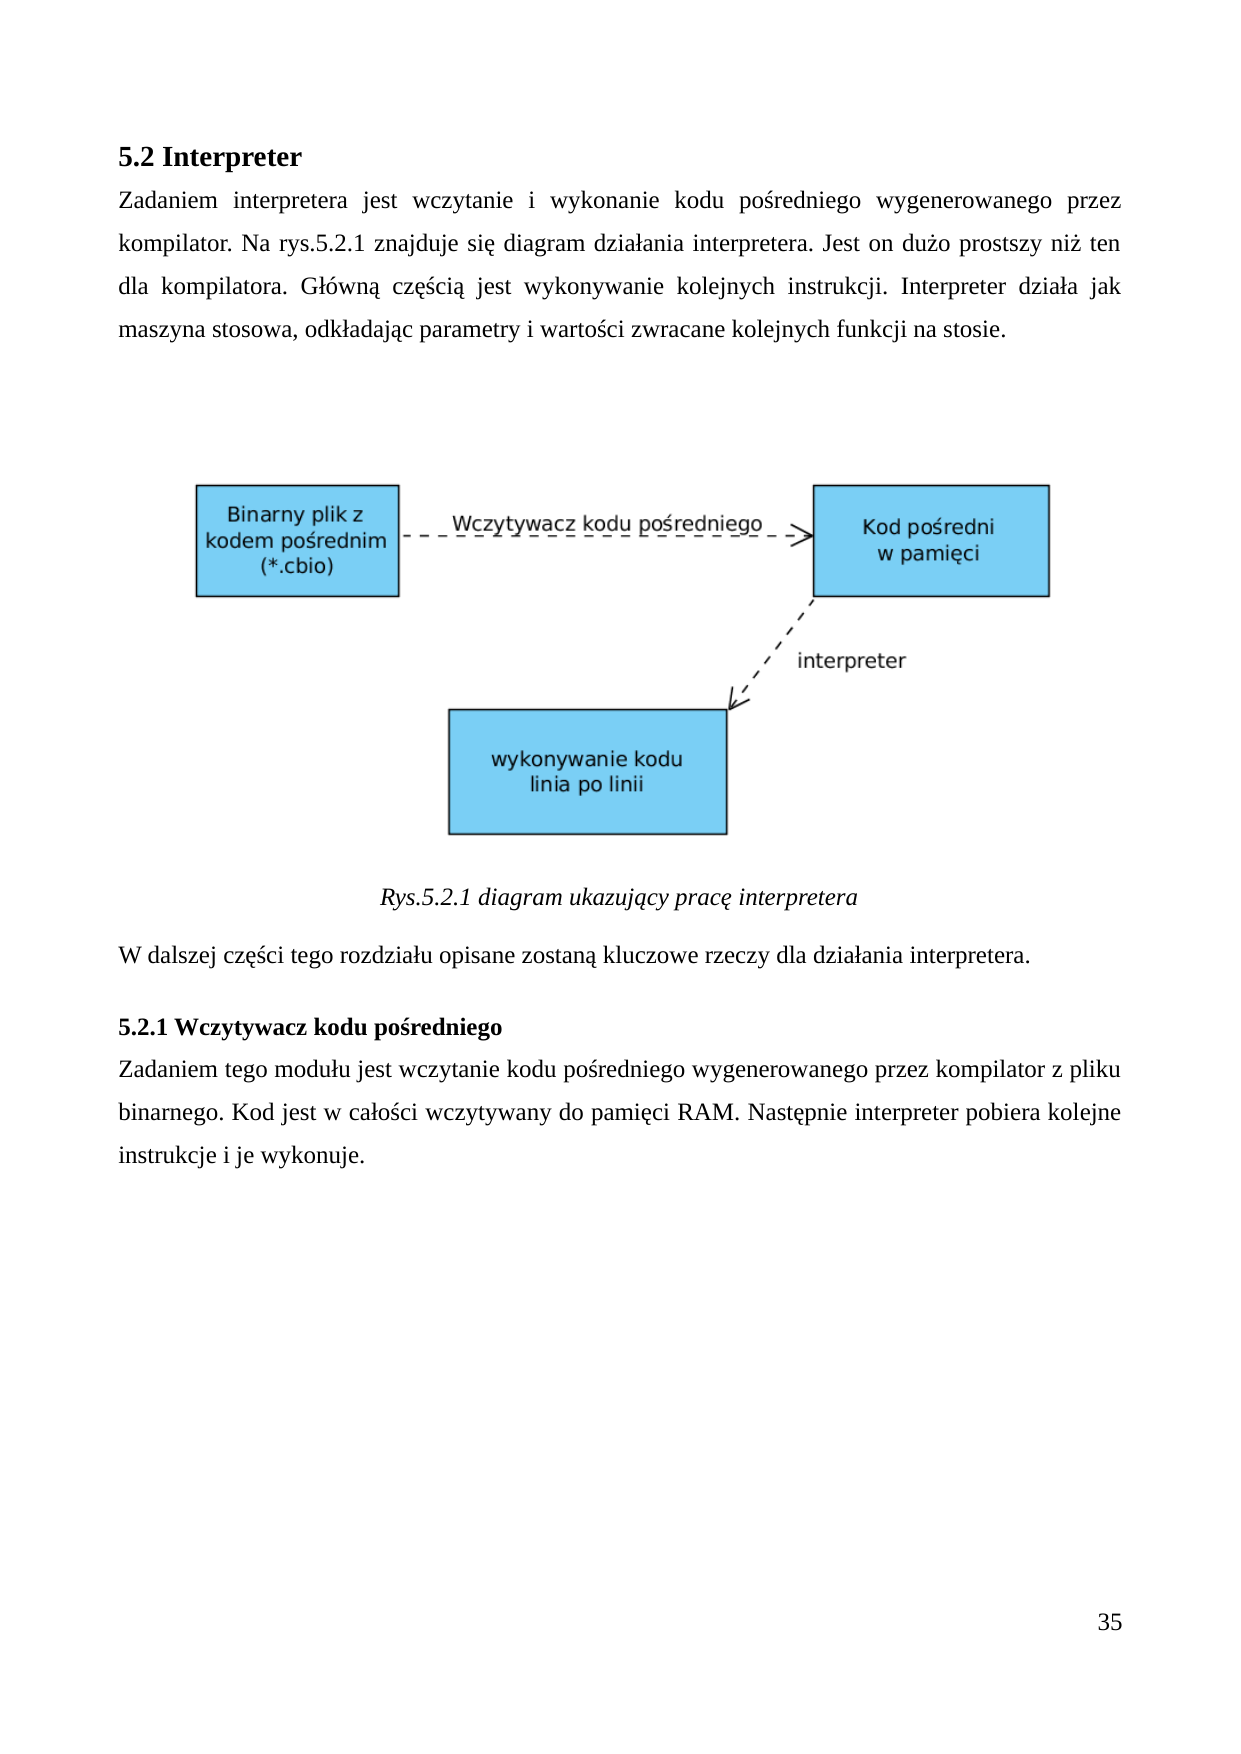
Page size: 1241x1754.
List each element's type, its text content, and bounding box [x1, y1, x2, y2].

subtitle 5.2 Interpreter [118, 139, 1122, 172]
text Zadaniem tego modułu jest wczytanie kodu pośredniego wygenerowanego przez kompilator z pliku binarnego. Kod jest w całości wczytywany do pamięci RAM. Następnie interpreter pobiera kolejne instrukcje i je wykonuje. [118, 1054, 1122, 1169]
subtitle 5.2.1 Wczytywacz kodu pośredniego [118, 1012, 1122, 1041]
text Zadaniem interpretera jest wczytanie i wykonanie kodu pośredniego wygenerowanego przez kompilator. Na rys.5.2.1 znajduje się diagram działania interpretera. Jest on dużo prostszy niż ten dla kompilatora. Główną częścią jest wykonywanie kolejnych instrukcji. Interpreter działa jak maszyna stosowa, odkładając parametry i wartości zwracane kolejnych funkcji na stosie. [118, 185, 1122, 343]
text Rys.5.2.1 diagram ukazujący pracę interpretera [118, 868, 1122, 911]
text W dalszej części tego rozdziału opisane zostaną kluczowe rzeczy dla działania interpretera. [118, 940, 1122, 969]
picture [164, 429, 1076, 868]
